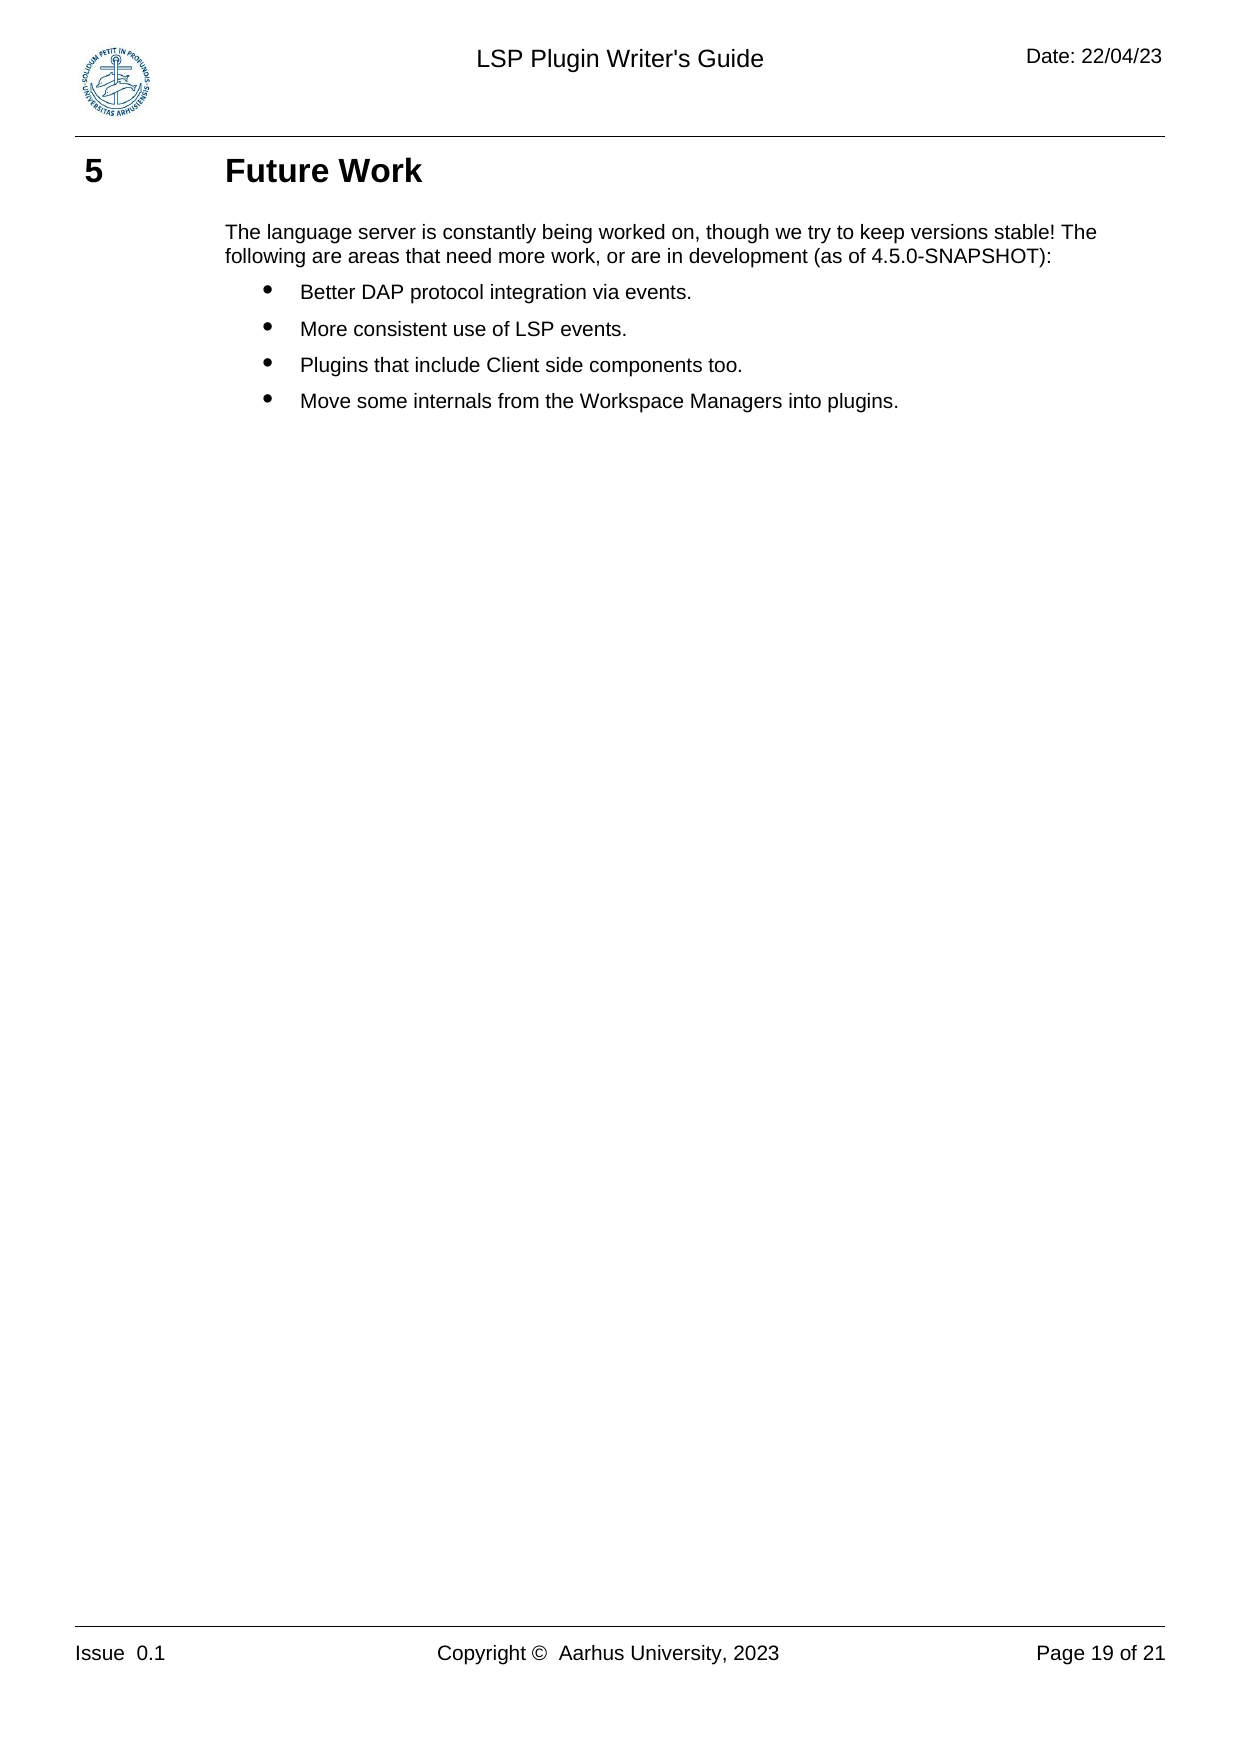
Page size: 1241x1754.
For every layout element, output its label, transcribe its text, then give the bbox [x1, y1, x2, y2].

picture [78, 44, 153, 120]
list Plugins that include Client side components too. [262, 353, 1165, 377]
text The language server is constantly being worked on, though we try to keep versions stable! The following are areas that need more work, or are in development (as of 4.5.0-SNAPSHOT): [225, 220, 1165, 268]
list Move some internals from the Workspace Managers into plugins. [262, 390, 1165, 414]
list Better DAP protocol integration via events. [262, 280, 1165, 304]
subtitle Future Work [75, 152, 1165, 190]
list More consistent use of LSP events. [262, 317, 1165, 341]
